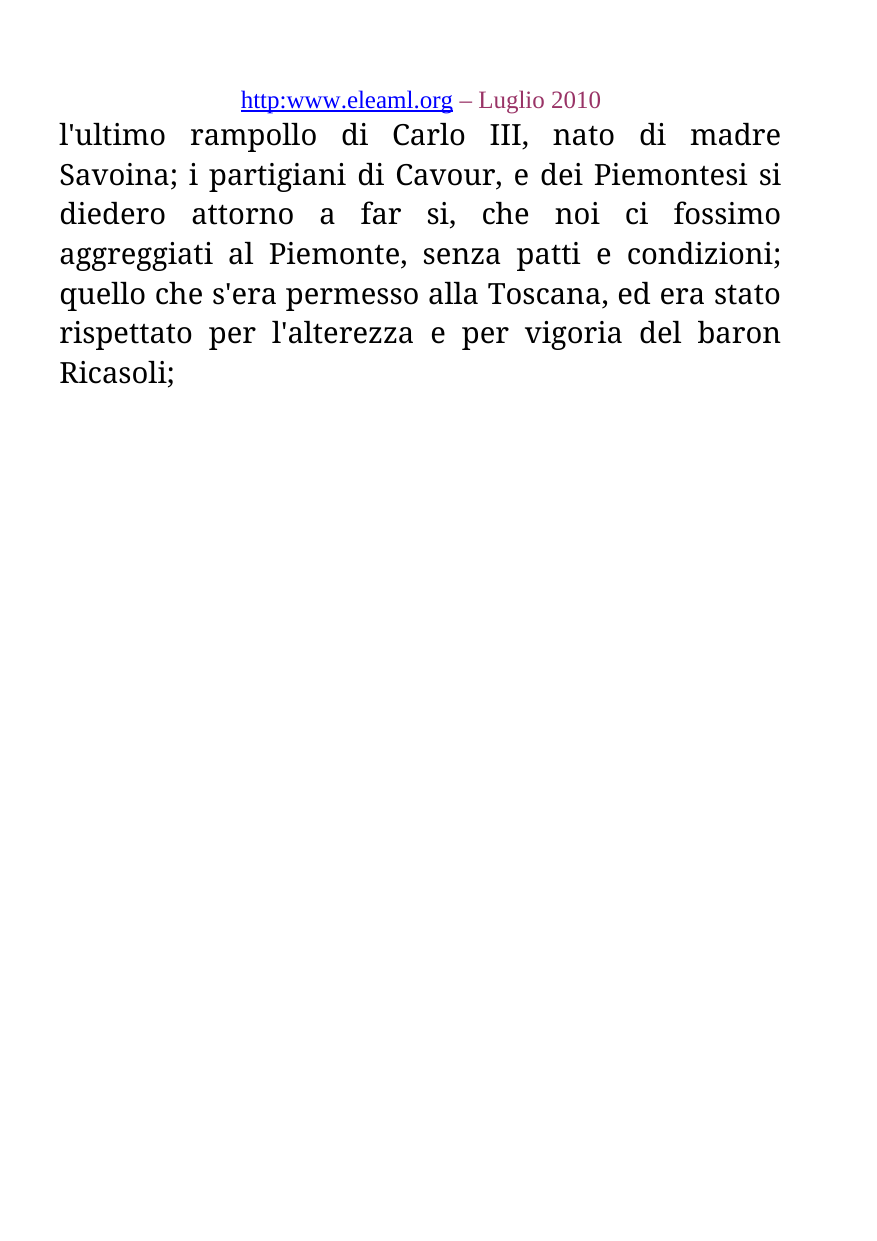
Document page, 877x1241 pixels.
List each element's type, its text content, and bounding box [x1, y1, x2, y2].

text l'ultimo rampollo di Carlo III, nato di madre Savoina; i partigiani di Cavour, e dei Piemontesi si diedero attorno a far si, che noi ci fossimo aggreggiati al Piemonte, senza patti e condizioni; quello che s'era permesso alla Toscana, ed era stato rispettato per l'alterezza e per vigoria del baron Ricasoli; [59, 114, 782, 392]
